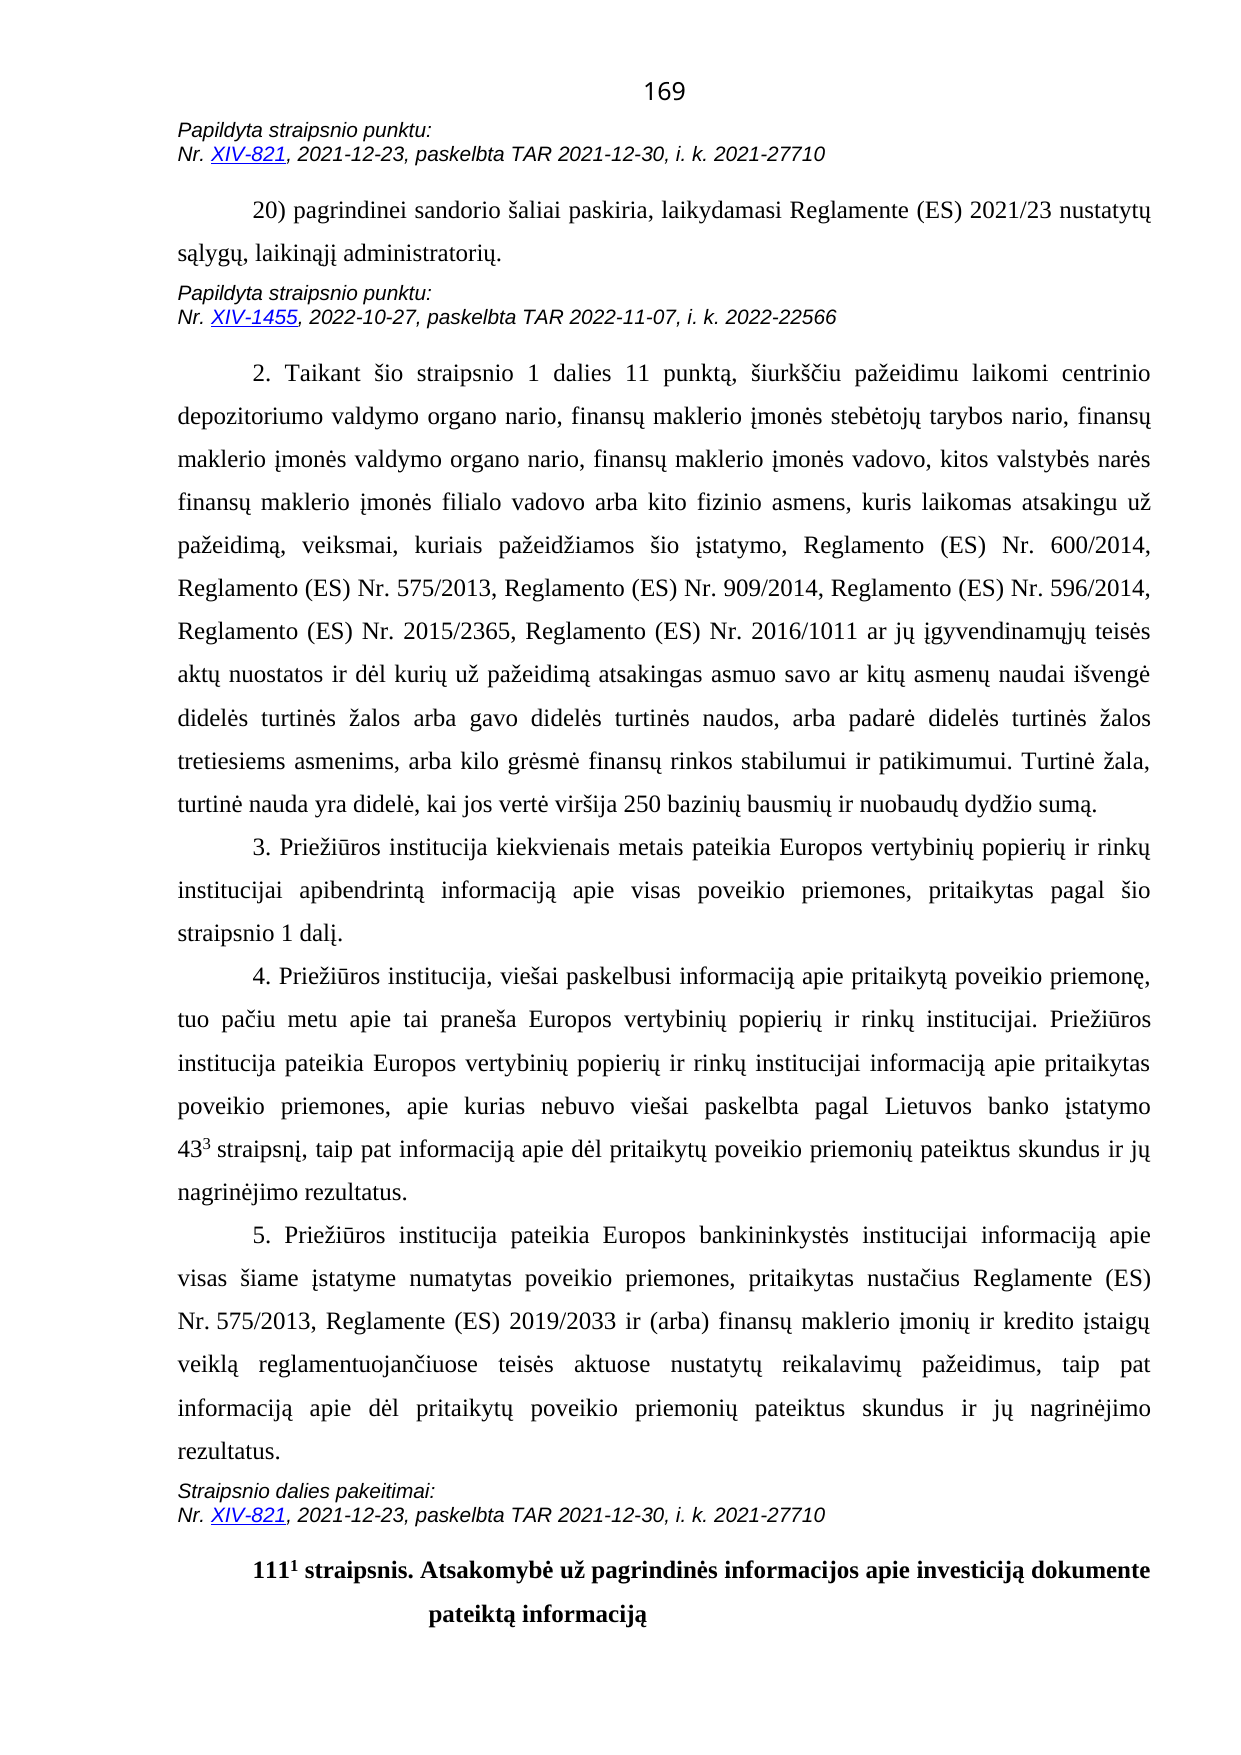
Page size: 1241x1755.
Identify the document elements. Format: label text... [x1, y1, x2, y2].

text 2. Taikant šio straipsnio 1 dalies 11 punktą, šiurkščiu pažeidimu laikomi centrinio depozitoriumo valdymo organo nario, finansų maklerio įmonės stebėtojų tarybos nario, finansų maklerio įmonės valdymo organo nario, finansų maklerio įmonės vadovo, kitos valstybės narės finansų maklerio įmonės filialo vadovo arba kito fizinio asmens, kuris laikomas atsakingu už pažeidimą, veiksmai, kuriais pažeidžiamos šio įstatymo, Reglamento (ES) Nr. 600/2014, Reglamento (ES) Nr. 575/2013, Reglamento (ES) Nr. 909/2014, Reglamento (ES) Nr. 596/2014, Reglamento (ES) Nr. 2015/2365, Reglamento (ES) Nr. 2016/1011 ar jų įgyvendinamųjų teisės aktų nuostatos ir dėl kurių už pažeidimą atsakingas asmuo savo ar kitų asmenų naudai išvengė didelės turtinės žalos arba gavo didelės turtinės naudos, arba padarė didelės turtinės žalos tretiesiems asmenims, arba kilo grėsmė finansų rinkos stabilumui ir patikimumui. Turtinė žala, turtinė nauda yra didelė, kai jos vertė viršija 250 bazinių bausmių ir nuobaudų dydžio sumą. [177, 358, 1152, 818]
text 1111 straipsnis. Atsakomybė už pagrindinės informacijos apie investiciją dokumente pateiktą informaciją [252, 1556, 1152, 1627]
text 4. Priežiūros institucija, viešai paskelbusi informaciją apie pritaikytą poveikio priemonę, tuo pačiu metu apie tai praneša Europos vertybinių popierių ir rinkų institucijai. Priežiūros institucija pateikia Europos vertybinių popierių ir rinkų institucijai informaciją apie pritaikytas poveikio priemones, apie kurias nebuvo viešai paskelbta pagal Lietuvos banko įstatymo 433 straipsnį, taip pat informaciją apie dėl pritaikytų poveikio priemonių pateiktus skundus ir jų nagrinėjimo rezultatus. [177, 961, 1152, 1206]
text Papildyta straipsnio punktu: [177, 118, 1152, 142]
text 5. Priežiūros institucija pateikia Europos bankininkystės institucijai informaciją apie visas šiame įstatyme numatytas poveikio priemones, pritaikytas nustačius Reglamente (ES) Nr. 575/2013, Reglamente (ES) 2019/2033 ir (arba) finansų maklerio įmonių ir kredito įstaigų veiklą reglamentuojančiuose teisės aktuose nustatytų reikalavimų pažeidimus, taip pat informaciją apie dėl pritaikytų poveikio priemonių pateiktus skundus ir jų nagrinėjimo rezultatus. [177, 1220, 1152, 1464]
text 3. Priežiūros institucija kiekvienais metais pateikia Europos vertybinių popierių ir rinkų institucijai apibendrintą informaciją apie visas poveikio priemones, pritaikytas pagal šio straipsnio 1 dalį. [177, 832, 1152, 947]
text 20) pagrindinei sandorio šaliai paskiria, laikydamasi Reglamente (ES) 2021/23 nustatytų sąlygų, laikinąjį administratorių. [177, 195, 1152, 267]
text Nr. XIV-821, 2021-12-23, paskelbta TAR 2021-12-30, i. k. 2021-27710 [177, 1503, 1152, 1527]
text Nr. XIV-1455, 2022-10-27, paskelbta TAR 2022-11-07, i. k. 2022-22566 [177, 305, 1152, 329]
text Papildyta straipsnio punktu: [177, 281, 1152, 305]
text Straipsnio dalies pakeitimai: [177, 1479, 1152, 1503]
text Nr. XIV-821, 2021-12-23, paskelbta TAR 2021-12-30, i. k. 2021-27710 [177, 142, 1152, 166]
